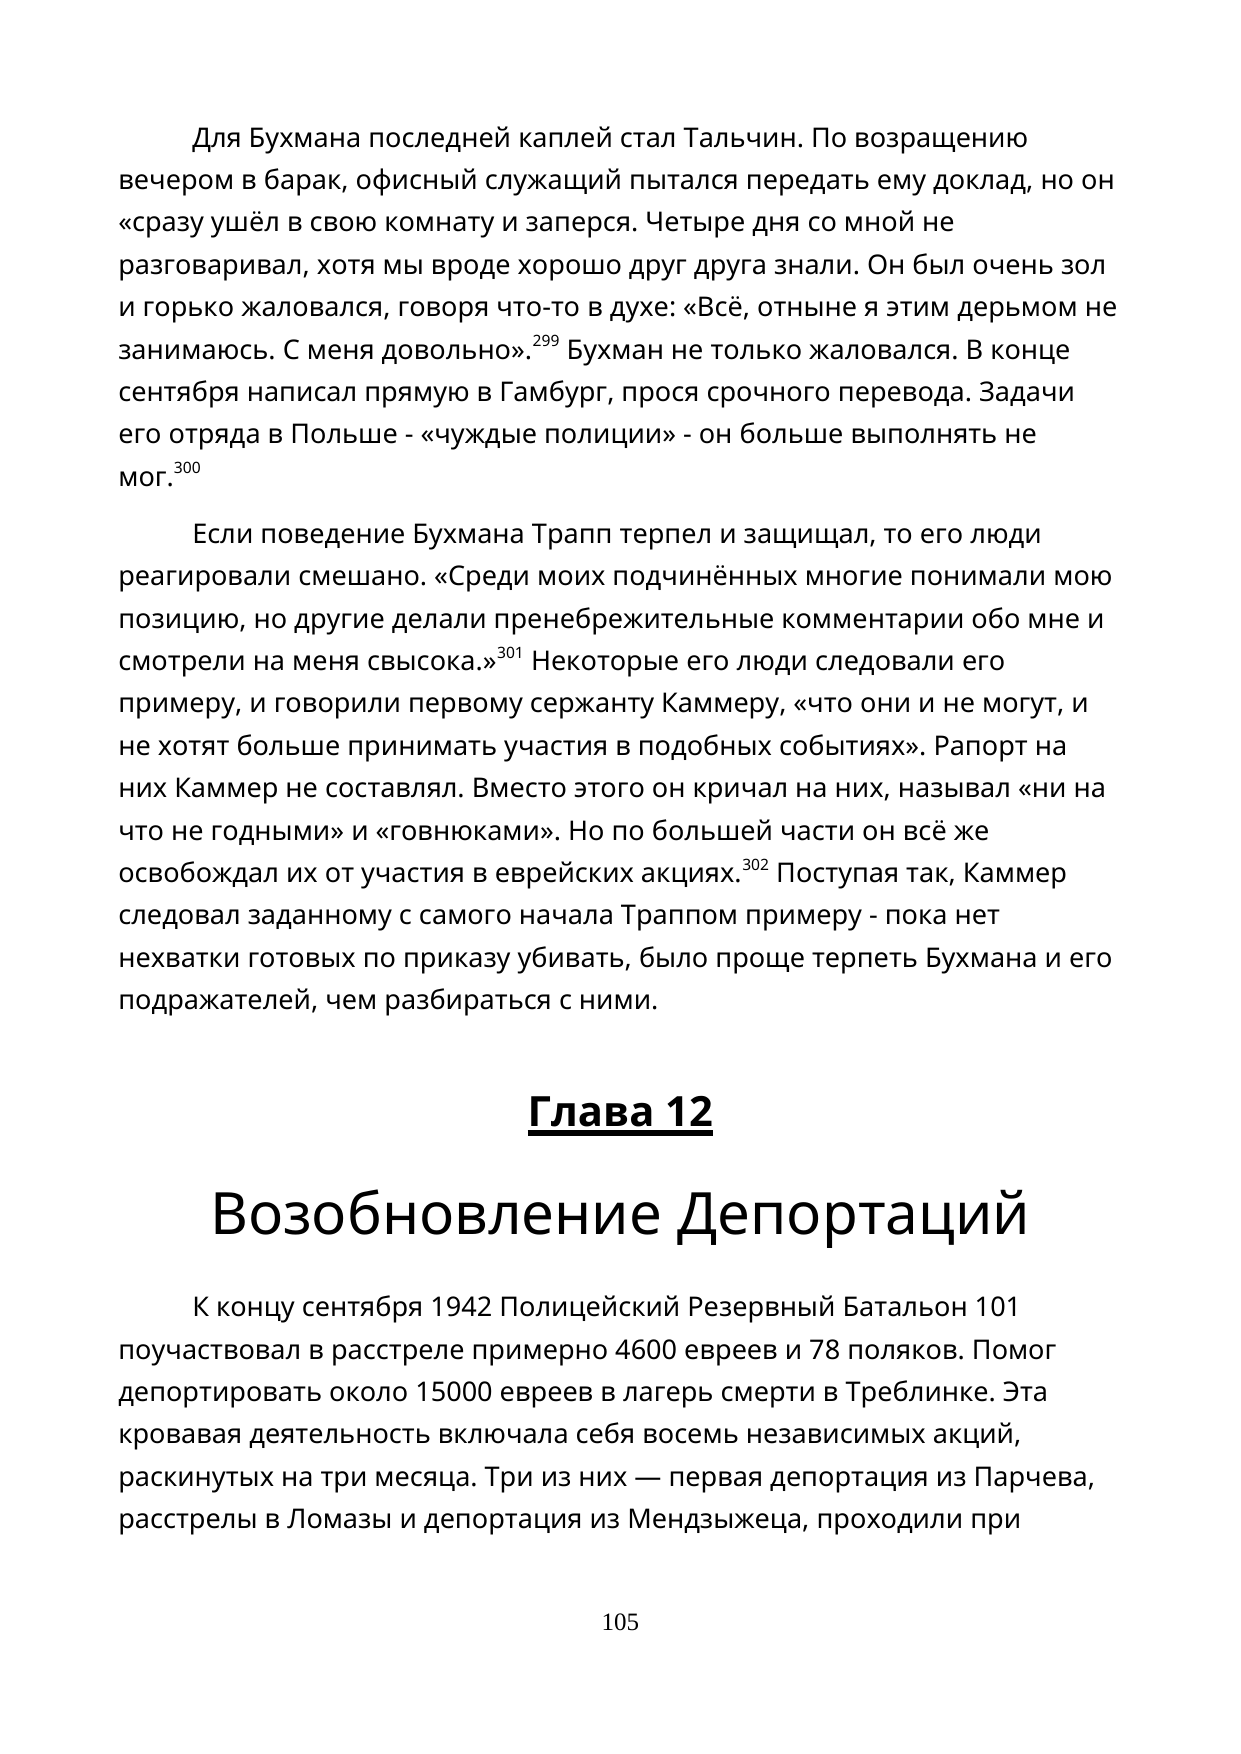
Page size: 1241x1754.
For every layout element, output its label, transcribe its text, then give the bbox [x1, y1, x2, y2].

subtitle Возобновление Депортаций [118, 1172, 1122, 1252]
subtitle Глава 12 [118, 1082, 1122, 1139]
text Если поведение Бухмана Трапп терпел и защищал, то его люди реагировали смешано. «Среди моих подчинённых многие понимали мою позицию, но другие делали пренебрежительные комментарии обо мне и смотрели на меня свысока.» Некоторые его люди следовали его примеру, и говорили первому сержанту Каммеру, «что они и не могут, и не хотят больше принимать участия в подобных событиях». Рапорт на них Каммер не составлял. Вместо этого он кричал на них, называл «ни на что не годными» и «говнюками». Но по большей части он всё же освобождал их от участия в еврейских акциях. Поступая так, Каммер следовал заданному с самого начала Траппом примеру - пока нет нехватки готовых по приказу убивать, было проще терпеть Бухмана и его подражателей, чем разбираться с ними. [118, 514, 1122, 1017]
text К концу сентября 1942 Полицейский Резервный Батальон 101 поучаствовал в расстреле примерно 4600 евреев и 78 поляков. Помог депортировать около 15000 евреев в лагерь смерти в Треблинке. Эта кровавая деятельность включала себя восемь независимых акций, раскинутых на три месяца. Три из них — первая депортация из Парчева, расстрелы в Ломазы и депортация из Мендзыжеца, проходили при [118, 1288, 1122, 1537]
text Для Бухмана последней каплей стал Тальчин. По возращению вечером в барак, офисный служащий пытался передать ему доклад, но он «сразу ушёл в свою комнату и заперся. Четыре дня со мной не разговаривал, хотя мы вроде хорошо друг друга знали. Он был очень зол и горько жаловался, говоря что-то в духе: «Всё, отныне я этим дерьмом не занимаюсь. С меня довольно». Бухман не только жаловался. В конце сентября написал прямую в Гамбург, прося срочного перевода. Задачи его отряда в Польше - «чуждые полиции» - он больше выполнять не мог. [118, 118, 1122, 494]
